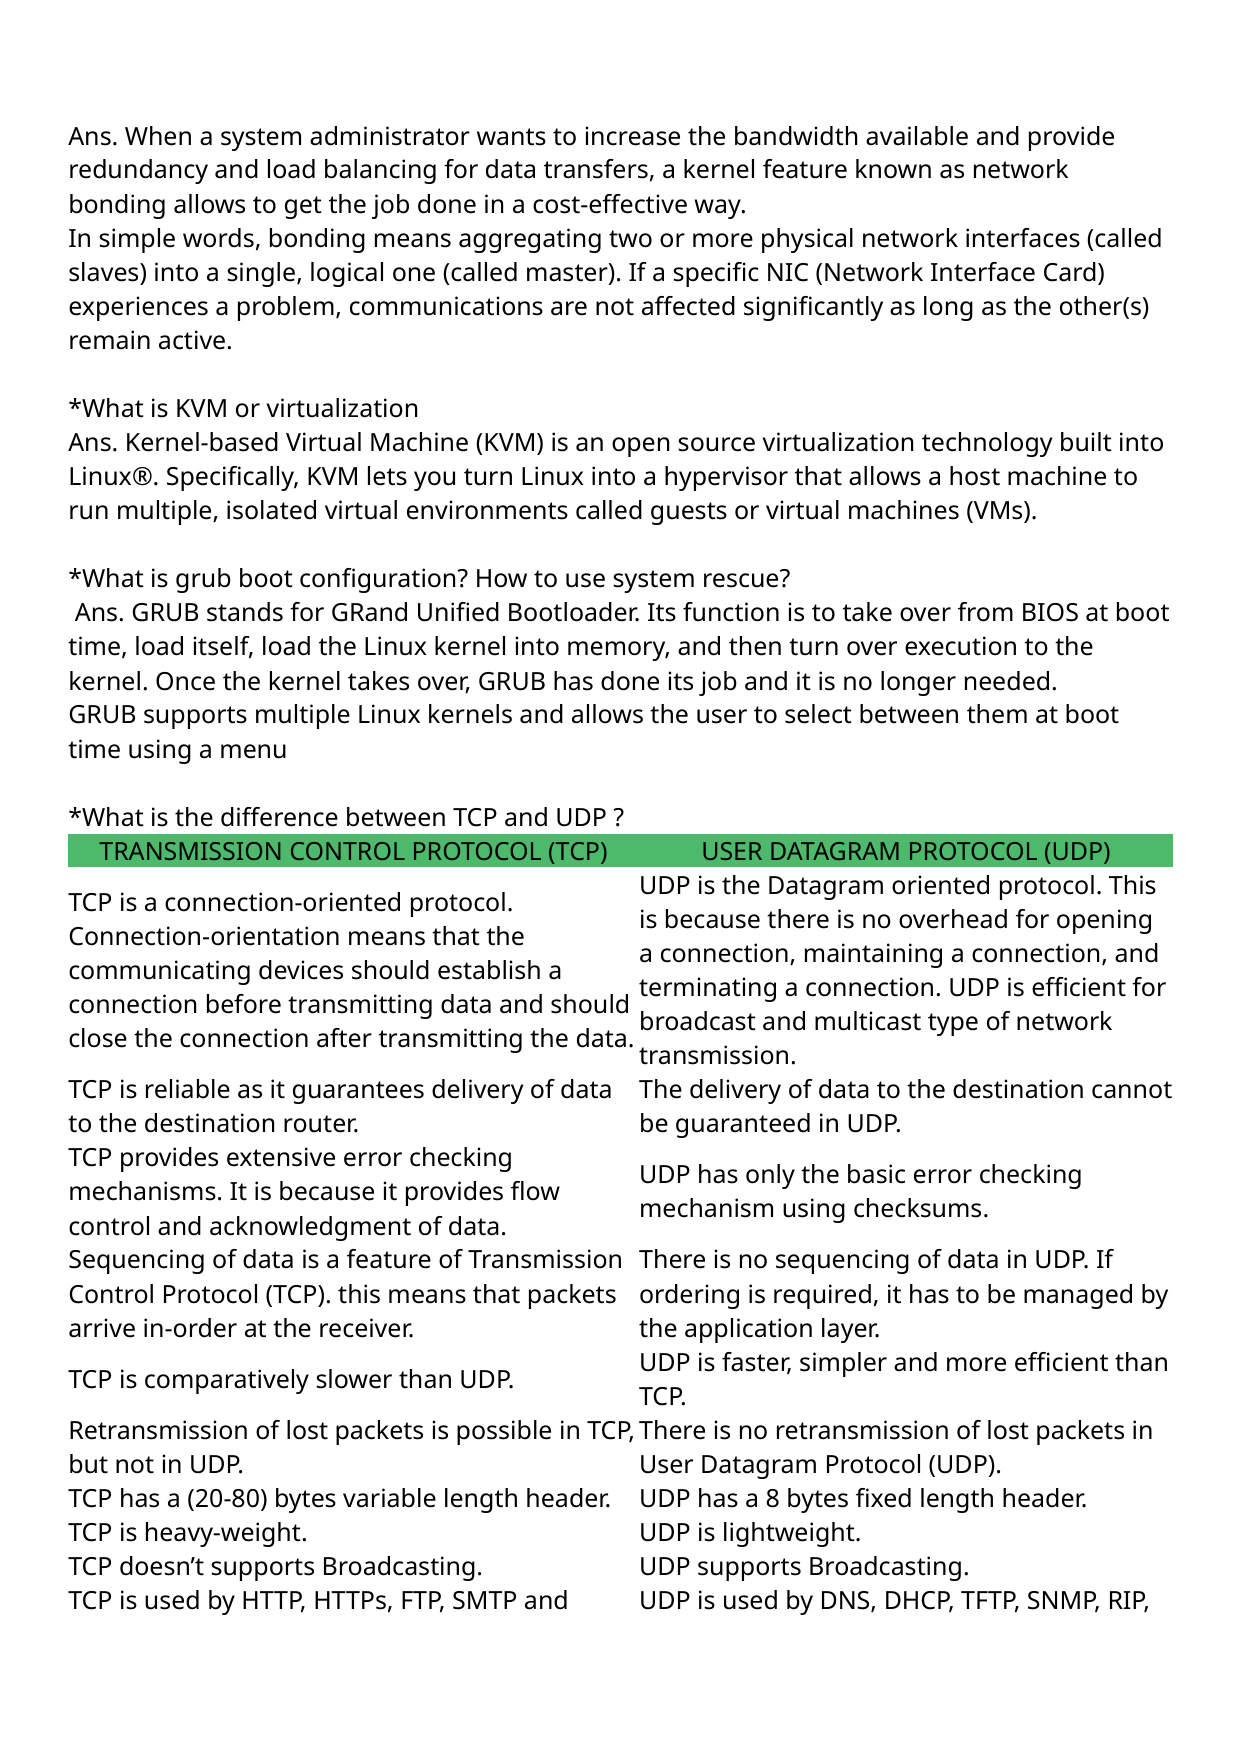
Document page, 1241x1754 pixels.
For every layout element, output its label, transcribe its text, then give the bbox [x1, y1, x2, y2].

text Ans. Kernel-based Virtual Machine (KVM) is an open source virtualization technology built into Linux®. Specifically, KVM lets you turn Linux into a hypervisor that allows a host machine to run multiple, isolated virtual environments called guests or virtual machines (VMs). [68, 425, 1173, 527]
text *What is the difference between TCP and UDP ? [68, 799, 1173, 833]
table_cell UDP is faster, simpler and more efficient than TCP. [639, 1344, 1173, 1412]
table_header USER DATAGRAM PROTOCOL (UDP) [639, 834, 1173, 867]
text In simple words, bonding means aggregating two or more physical network interfaces (called slaves) into a single, logical one (called master). If a specific NIC (Network Interface Card) experiences a problem, communications are not affected significantly as long as the other(s) remain active. [68, 220, 1173, 357]
text *What is grub boot configuration? How to use system rescue? [68, 561, 1173, 595]
table_cell TCP provides extensive error checking mechanisms. It is because it provides flow control and acknowledgment of data. [68, 1140, 639, 1242]
table_cell TCP is used by HTTP, HTTPs, FTP, SMTP and [68, 1583, 639, 1617]
table_header TRANSMISSION CONTROL PROTOCOL (TCP) [68, 834, 639, 867]
table_cell There is no retransmission of lost packets in User Datagram Protocol (UDP). [639, 1413, 1173, 1481]
text *What is KVM or virtualization [68, 391, 1173, 425]
text Ans. When a system administrator wants to increase the bandwidth available and provide redundancy and load balancing for data transfers, a kernel feature known as network bonding allows to get the job done in a cost-effective way. [68, 118, 1173, 220]
table_cell UDP has a 8 bytes fixed length header. [639, 1481, 1173, 1515]
table_cell UDP is lightweight. [639, 1515, 1173, 1549]
table_cell UDP supports Broadcasting. [639, 1549, 1173, 1583]
table_cell TCP is a connection-oriented protocol. Connection-orientation means that the communicating devices should establish a connection before transmitting data and should close the connection after transmitting the data. [68, 868, 639, 1072]
table_cell Sequencing of data is a feature of Transmission Control Protocol (TCP). this means that packets arrive in-order at the receiver. [68, 1242, 639, 1344]
table_cell The delivery of data to the destination cannot be guaranteed in UDP. [639, 1072, 1173, 1140]
table_cell TCP has a (20-80) bytes variable length header. [68, 1481, 639, 1515]
text GRUB supports multiple Linux kernels and allows the user to select between them at boot time using a menu [68, 697, 1173, 765]
text Ans. GRUB stands for GRand Unified Bootloader. Its function is to take over from BIOS at boot time, load itself, load the Linux kernel into memory, and then turn over execution to the kernel. Once the kernel takes over, GRUB has done its job and it is no longer needed. [68, 595, 1173, 697]
table_cell TCP is reliable as it guarantees delivery of data to the destination router. [68, 1072, 639, 1140]
table_cell UDP is used by DNS, DHCP, TFTP, SNMP, RIP, [639, 1583, 1173, 1617]
table_cell TCP doesn’t supports Broadcasting. [68, 1549, 639, 1583]
table_cell UDP is the Datagram oriented protocol. This is because there is no overhead for opening a connection, maintaining a connection, and terminating a connection. UDP is efficient for broadcast and multicast type of network transmission. [639, 868, 1173, 1072]
table_cell TCP is heavy-weight. [68, 1515, 639, 1549]
table_cell UDP has only the basic error checking mechanism using checksums. [639, 1140, 1173, 1242]
table_cell There is no sequencing of data in UDP. If ordering is required, it has to be managed by the application layer. [639, 1242, 1173, 1344]
table_cell Retransmission of lost packets is possible in TCP, but not in UDP. [68, 1413, 639, 1481]
table_cell TCP is comparatively slower than UDP. [68, 1344, 639, 1412]
